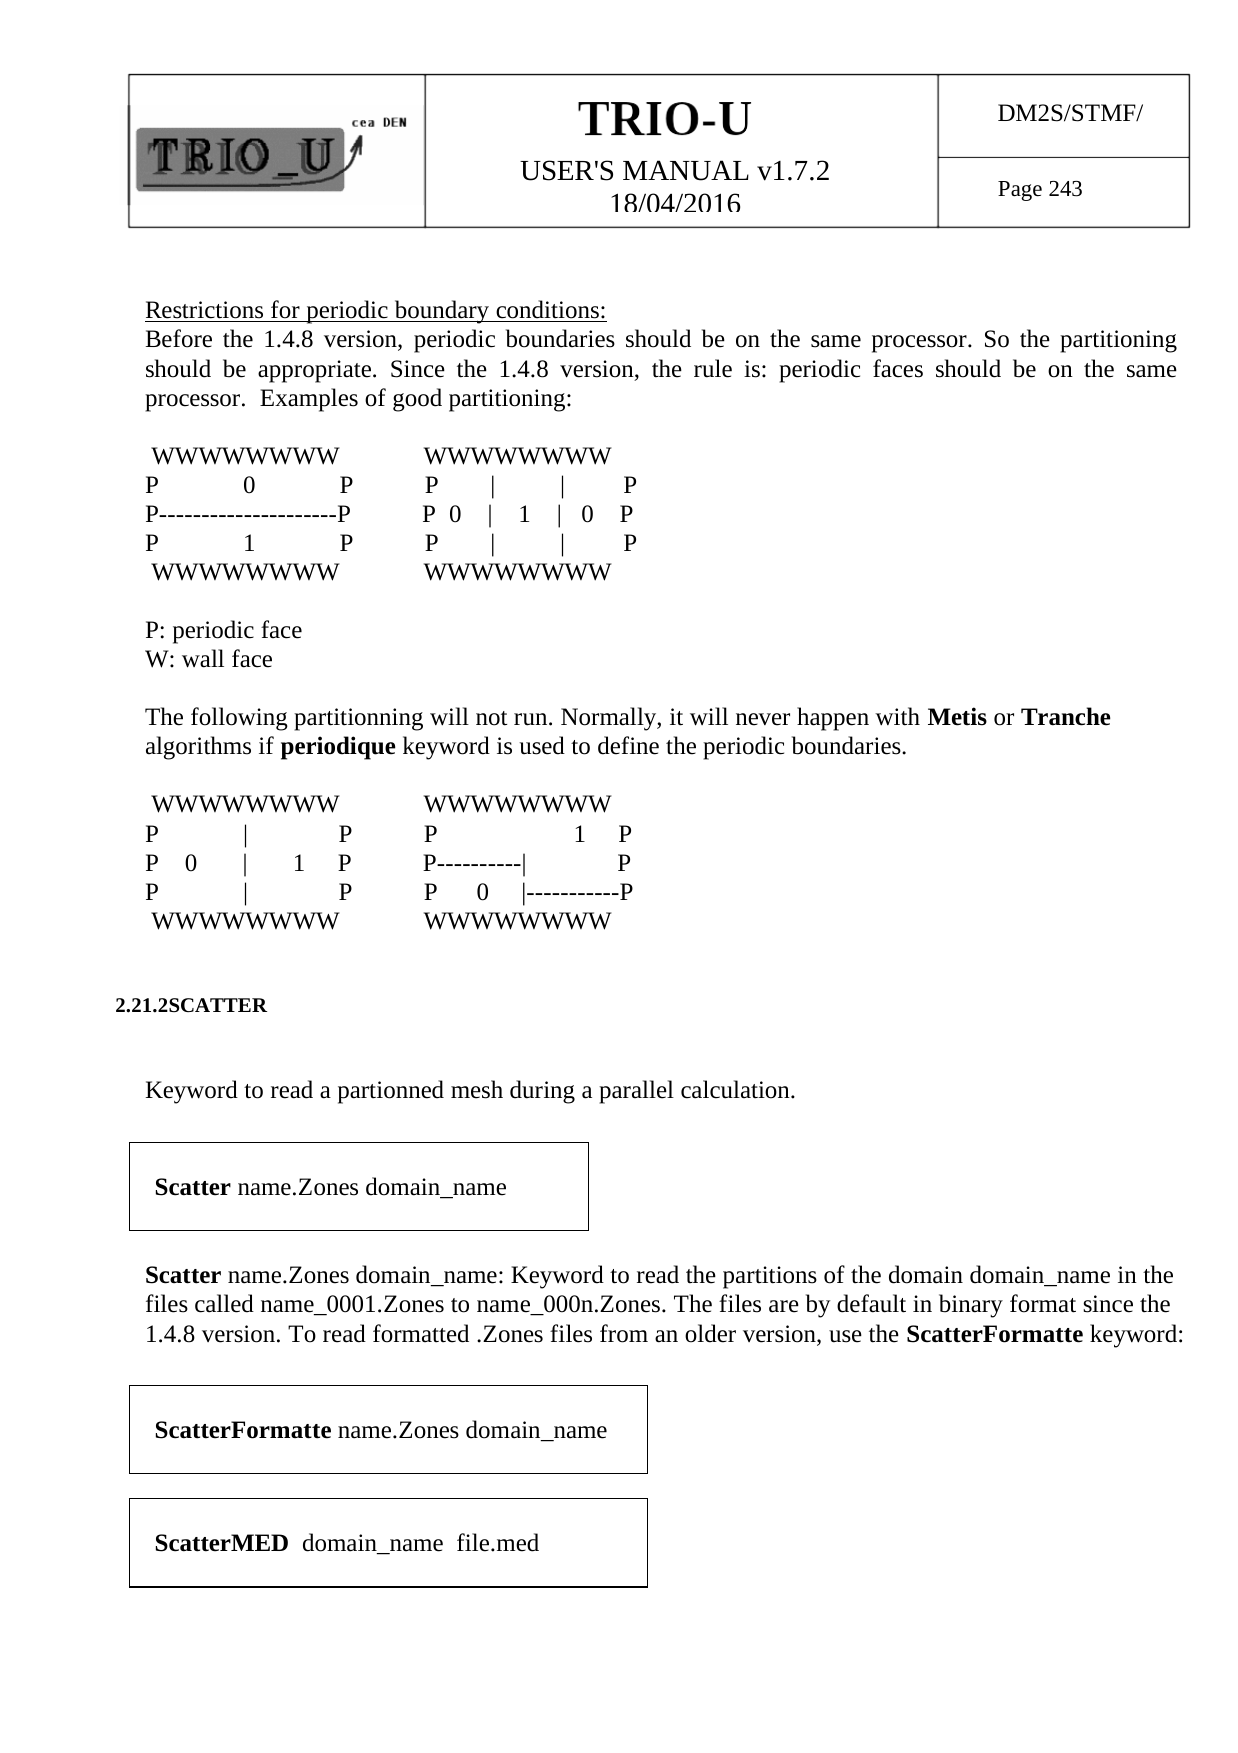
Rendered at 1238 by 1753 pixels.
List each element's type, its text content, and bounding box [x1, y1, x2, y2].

text P 1 P P | | P [145, 528, 1178, 557]
text P | P P 0 |-----------P [145, 877, 1178, 906]
text P 0 P P | | P [145, 470, 1178, 499]
text WWWWWWWW WWWWWWWW [145, 441, 1178, 470]
text P 0 | 1 P P----------| P [145, 847, 1178, 877]
text WWWWWWWW WWWWWWWW [145, 557, 1178, 586]
text WWWWWWWW WWWWWWWW [145, 906, 1178, 935]
text Restrictions for periodic boundary conditions: [145, 295, 1196, 324]
table_header Scatter name.Zones domain_name [130, 1143, 588, 1230]
text The following partitionning will not run. Normally, it will never happen with Metis or Tranche algorithms if periodique keyword is used to define the periodic boundaries. [145, 702, 1196, 760]
text WWWWWWWW WWWWWWWW [145, 789, 1178, 818]
text Scatter name.Zones domain_name: Keyword to read the partitions of the domain domain_name in the files called name_0001.Zones to name_000n.Zones. The files are by default in binary format since the 1.4.8 version. To read formatted .Zones files from an older version, use the ScatterFormatte keyword: [145, 1260, 1196, 1347]
subtitle SCATTER [115, 993, 1164, 1017]
text P: periodic face [145, 615, 1196, 644]
text Before the 1.4.8 version, periodic boundaries should be on the same processor. So the partitioning should be appropriate. Since the 1.4.8 version, the rule is: periodic faces should be on the same processor. Examples of good partitioning: [145, 324, 1178, 412]
text Keyword to read a partionned mesh during a parallel calculation. [145, 1075, 1196, 1104]
text P | P P 1 P [145, 818, 1178, 847]
text W: wall face [145, 644, 1196, 673]
text P---------------------P P 0 | 1 | 0 P [145, 499, 1178, 528]
table_header ScatterFormatte name.Zones domain_name [130, 1386, 647, 1473]
table_header ScatterMED domain_name file.med [130, 1499, 647, 1586]
